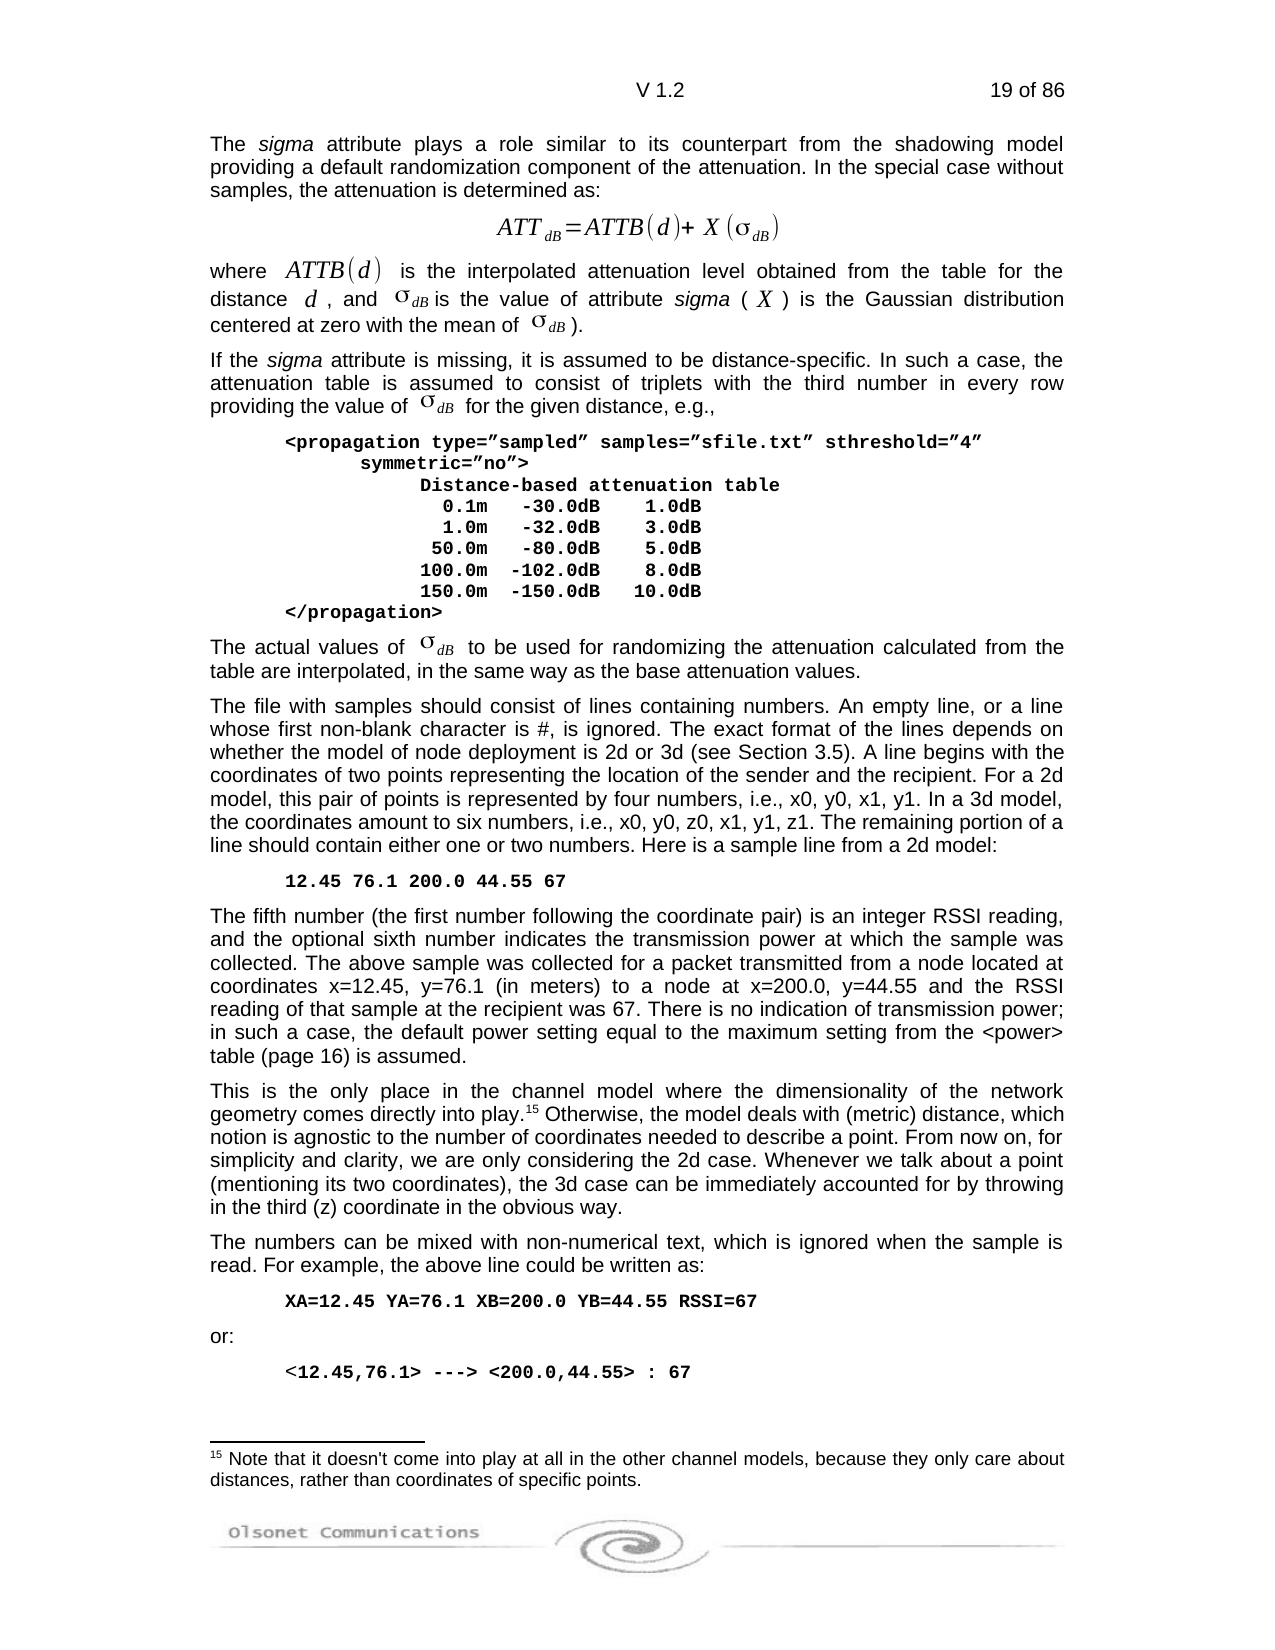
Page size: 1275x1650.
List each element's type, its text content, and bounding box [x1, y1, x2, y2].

text The sigma attribute plays a role similar to its counterpart from the shadowing model providing a default randomization component of the attenuation. In the special case without samples, the attenuation is determined as: [210, 132, 1065, 202]
text Note that it doesn't come into play at all in the other channel models, because they only care about distances, rather than coordinates of specific points. [210, 1448, 1065, 1490]
text 1.0m -32.0dB 3.0dB [210, 518, 1065, 539]
text Distance-based attenuation table [210, 475, 1065, 497]
text 50.0m -80.0dB 5.0dB [210, 539, 1065, 560]
text or: [210, 1325, 1065, 1348]
text 0.1m -30.0dB 1.0dB [210, 497, 1065, 518]
text If the sigma attribute is missing, it is assumed to be distance-specific. In such a case, the attenuation table is assumed to consist of triplets with the third number in every row providing the value of for the given distance, e.g., [210, 348, 1065, 418]
text </propagation> [210, 603, 1065, 624]
text The actual values of to be used for randomizing the attenuation calculated from the table are interpolated, in the same way as the base attenuation values. [210, 636, 1065, 682]
text <12.45,76.1> ---> <200.0,44.55> : 67 [210, 1360, 1065, 1384]
text 100.0m -102.0dB 8.0dB [210, 560, 1065, 582]
text This is the only place in the channel model where the dimensionality of the network geometry comes directly into play. Otherwise, the model deals with (metric) distance, which notion is agnostic to the number of coordinates needed to describe a point. From now on, for simplicity and clarity, we are only considering the 2d case. Whenever we talk about a point (mentioning its two coordinates), the 3d case can be immediately accounted for by throwing in the third (z) coordinate in the obvious way. [210, 1079, 1065, 1218]
text XA=12.45 YA=76.1 XB=200.0 YB=44.55 RSSI=67 [210, 1288, 1065, 1313]
picture [210, 1504, 1065, 1596]
text The fifth number (the first number following the coordinate pair) is an integer RSSI reading, and the optional sixth number indicates the transmission power at which the sample was collected. The above sample was collected for a packet transmitted from a node located at coordinates x=12.45, y=76.1 (in meters) to a node at x=200.0, y=44.55 and the RSSI reading of that sample at the recipient was 67. There is no indication of transmission power; in such a case, the default power setting equal to the maximum setting from the <power> table (page 17) is assumed. [210, 905, 1065, 1067]
text symmetric=”no”> [210, 454, 1065, 475]
text The numbers can be mixed with non-numerical text, which is ignored when the sample is read. For example, the above line could be written as: [210, 1230, 1065, 1277]
text <propagation type=”sampled” samples=”sfile.txt” sthreshold=”4” [210, 430, 1065, 454]
text The file with samples should consist of lines containing numbers. An empty line, or a line whose first non-blank character is #, is ignored. The exact format of the lines depends on whether the model of node deployment is 2d or 3d (see Section 3.5). A line begins with the coordinates of two points representing the location of the sender and the recipient. For a 2d model, this pair of points is represented by four numbers, i.e., x0, y0, x1, y1. In a 3d model, the coordinates amount to six numbers, i.e., x0, y0, z0, x1, y1, z1. The remaining portion of a line should contain either one or two numbers. Here is a sample line from a 2d model: [210, 694, 1065, 857]
text 12.45 76.1 200.0 44.55 67 [210, 868, 1065, 893]
text 150.0m -150.0dB 10.0dB [210, 582, 1065, 603]
text where is the interpolated attenuation level obtained from the table for the distance , and is the value of attribute sigma () is the Gaussian distribution centered at zero with the mean of ). [210, 257, 1065, 336]
